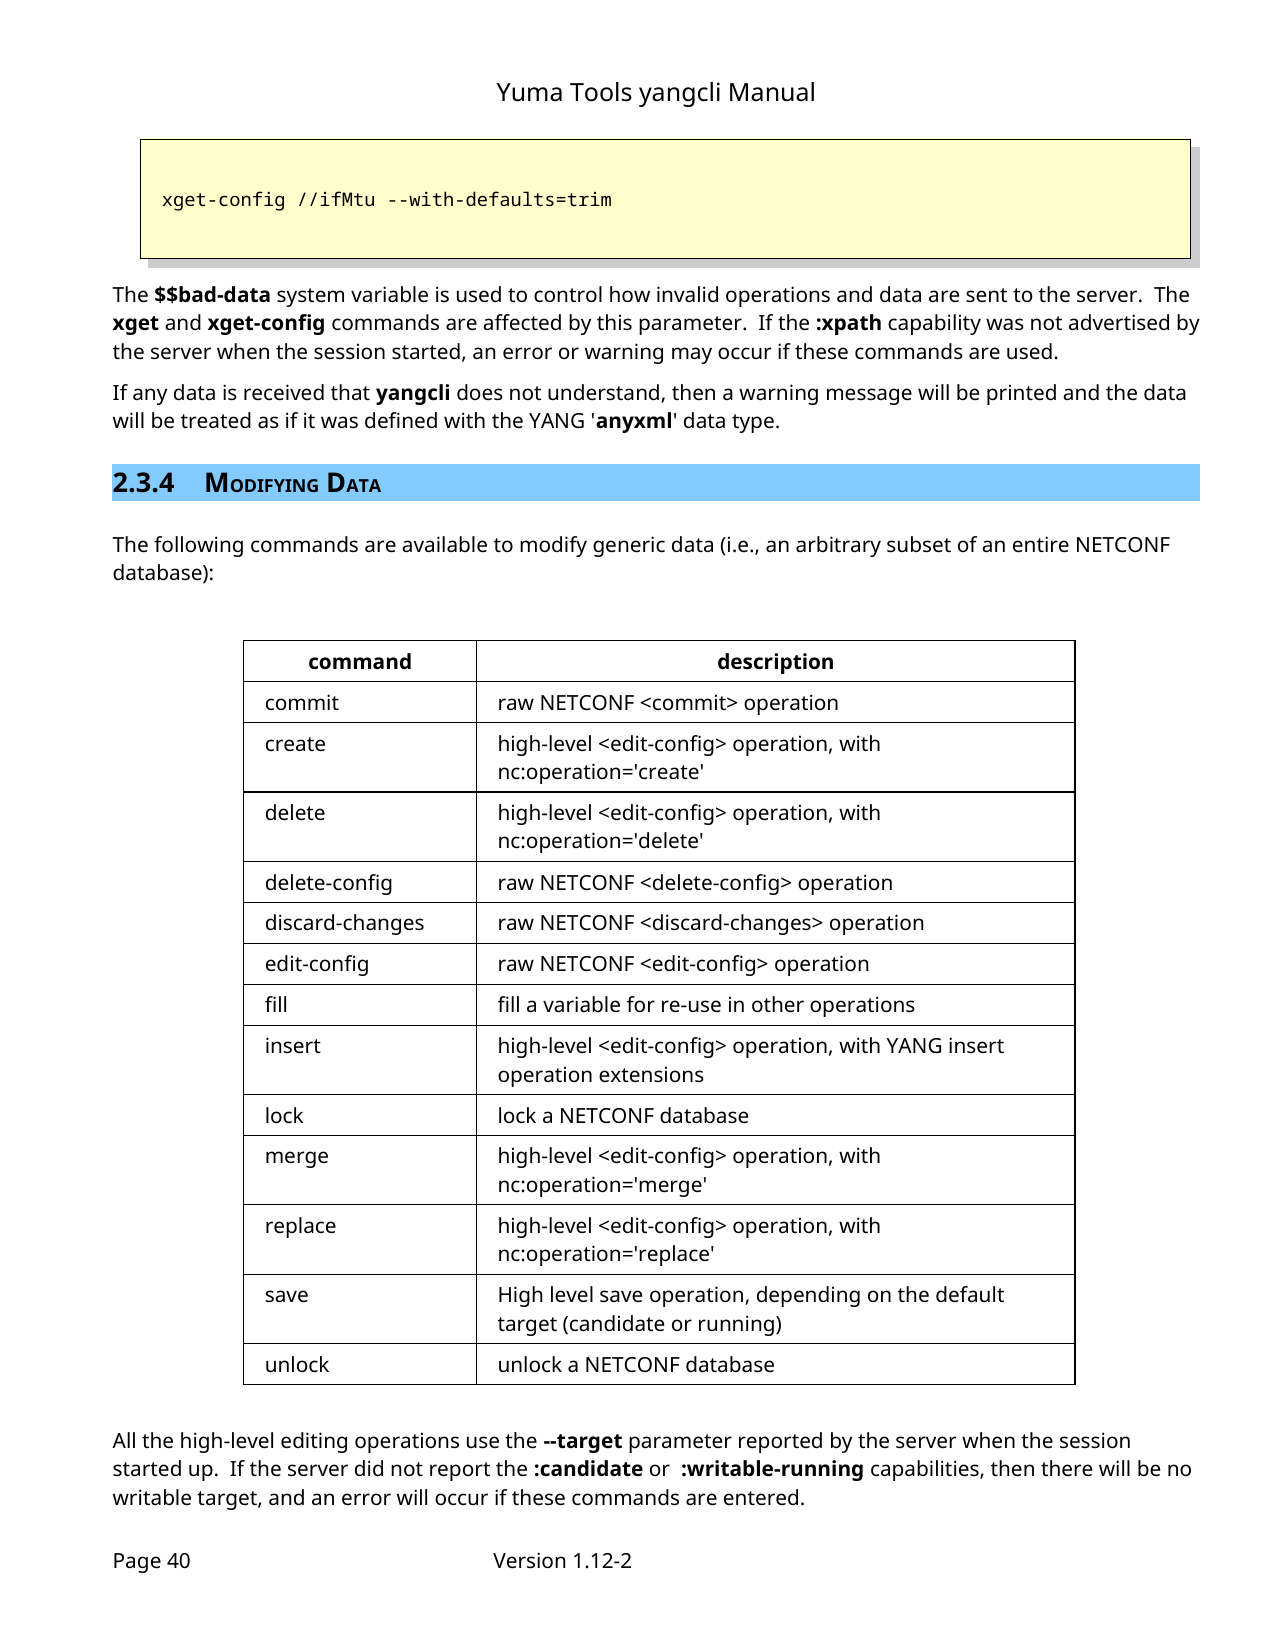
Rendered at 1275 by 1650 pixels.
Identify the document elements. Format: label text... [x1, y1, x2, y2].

table_cell discard-changes [244, 903, 476, 943]
table_cell high-level <edit-config> operation, with nc:operation='create' [477, 723, 1074, 791]
table_cell unlock a NETCONF database [477, 1344, 1074, 1384]
table_cell merge [244, 1136, 476, 1204]
table_cell raw NETCONF <edit-config> operation [477, 944, 1074, 984]
text The following commands are available to modify generic data (i.e., an arbitrary subset of an entire NETCONF database): [112, 530, 1200, 587]
table_cell insert [244, 1026, 476, 1094]
table_cell high-level <edit-config> operation, with nc:operation='replace' [477, 1205, 1074, 1274]
table_cell edit-config [244, 944, 476, 984]
table_cell unlock [244, 1344, 476, 1384]
text All the high-level editing operations use the --target parameter reported by the server when the session started up. If the server did not report the :candidate or :writable-running capabilities, then there will be no writable target, and an error will occur if these commands are entered. [112, 1426, 1200, 1511]
table_cell lock a NETCONF database [477, 1095, 1074, 1135]
table_cell create [244, 723, 476, 791]
table_cell raw NETCONF <delete-config> operation [477, 862, 1074, 902]
table_cell raw NETCONF <commit> operation [477, 682, 1074, 722]
table_cell high-level <edit-config> operation, with nc:operation='merge' [477, 1136, 1074, 1204]
text The $$bad-data system variable is used to control how invalid operations and data are sent to the server. The xget and xget-config commands are affected by this parameter. If the :xpath capability was not advertised by the server when the session started, an error or warning may occur if these commands are used. [112, 280, 1200, 365]
table_cell fill [244, 985, 476, 1024]
table_header description [477, 641, 1074, 681]
table_cell replace [244, 1205, 476, 1274]
table_cell lock [244, 1095, 476, 1135]
table_cell high-level <edit-config> operation, with YANG insert operation extensions [477, 1026, 1074, 1094]
table_cell save [244, 1275, 476, 1343]
subtitle Modifying Data [112, 464, 1200, 501]
table_cell fill a variable for re-use in other operations [477, 985, 1074, 1024]
table_header command [244, 641, 476, 681]
text If any data is received that yangcli does not understand, then a warning message will be printed and the data will be treated as if it was defined with the YANG 'anyxml' data type. [112, 378, 1200, 435]
text xget-config //ifMtu --with-defaults=trim [141, 176, 1190, 212]
table_cell high-level <edit-config> operation, with nc:operation='delete' [477, 793, 1074, 861]
table_cell raw NETCONF <discard-changes> operation [477, 903, 1074, 943]
table_cell delete-config [244, 862, 476, 902]
table_cell delete [244, 793, 476, 861]
table_cell commit [244, 682, 476, 722]
table_cell High level save operation, depending on the default target (candidate or running) [477, 1275, 1074, 1343]
